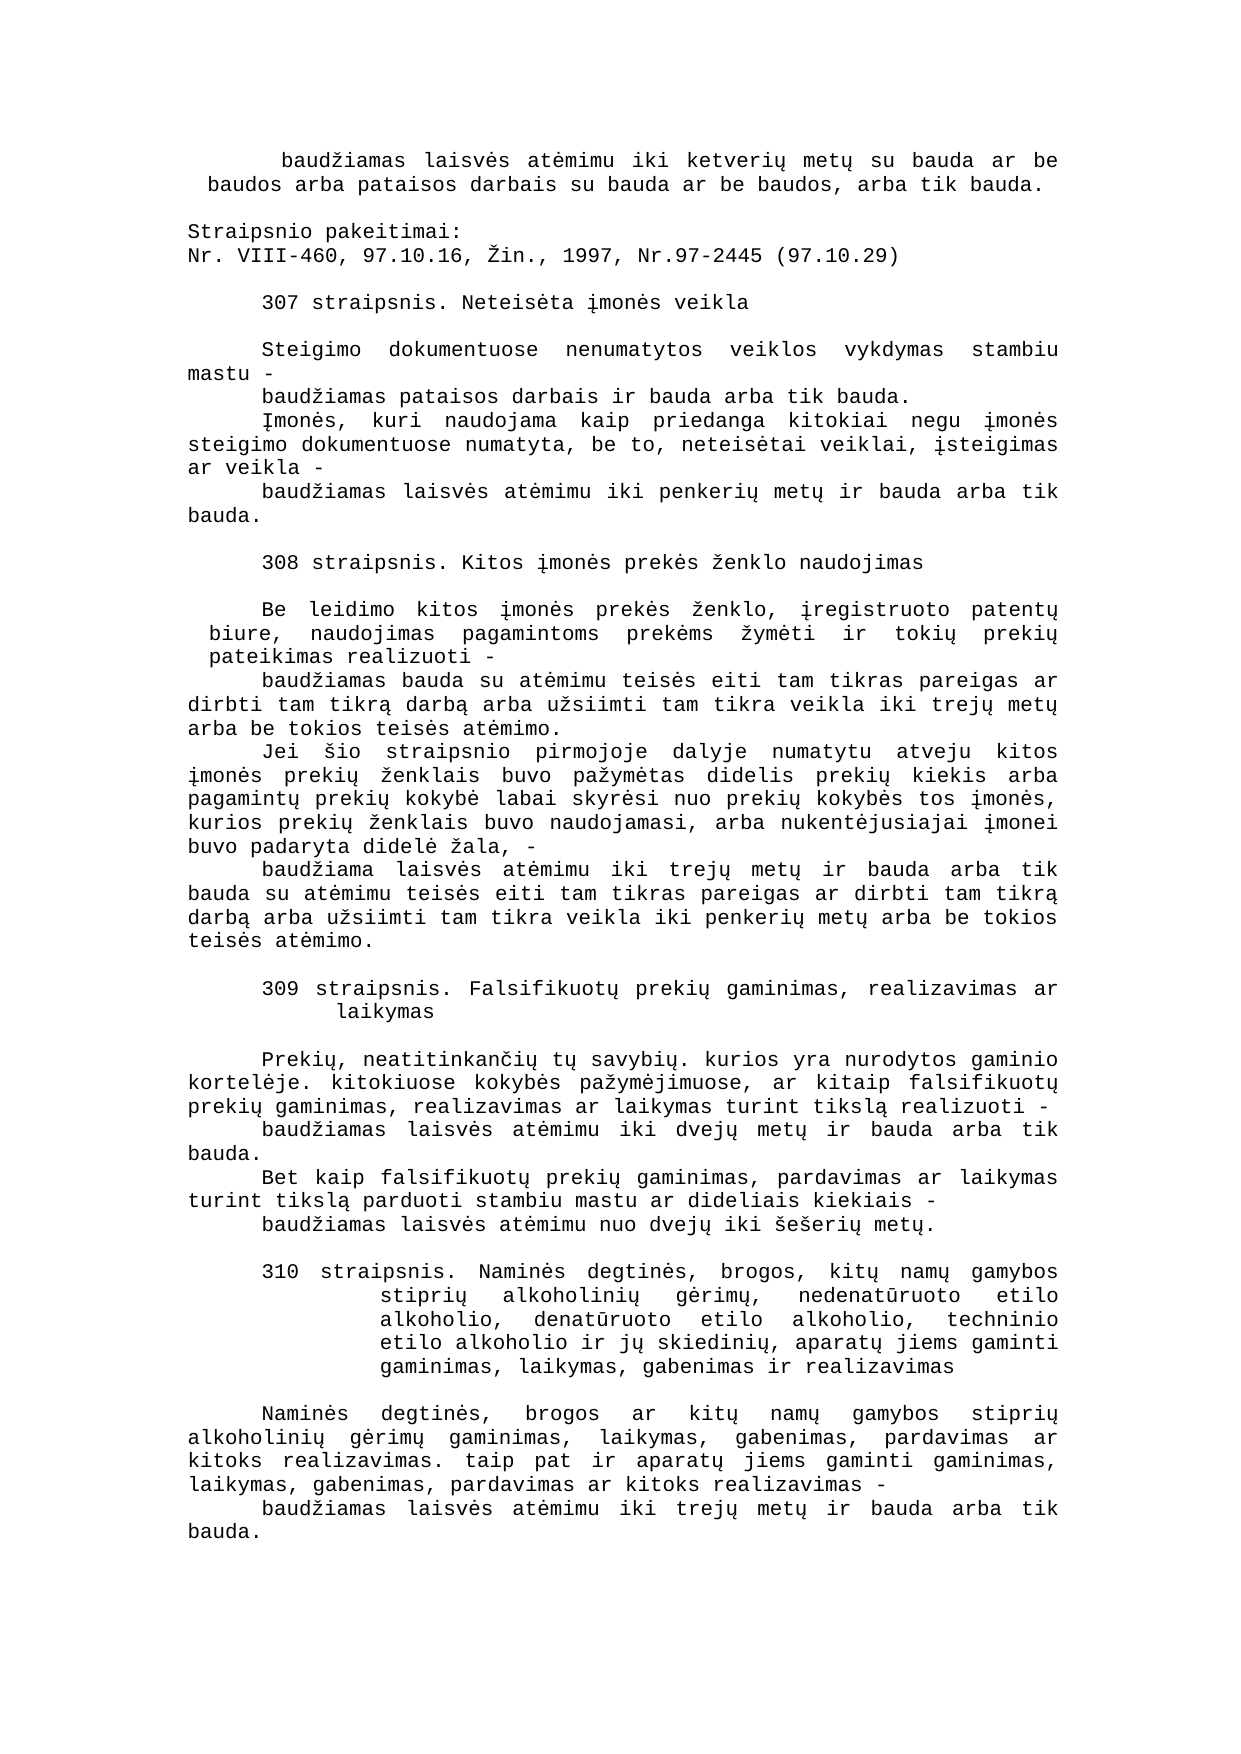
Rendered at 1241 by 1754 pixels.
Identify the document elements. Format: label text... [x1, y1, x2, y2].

text 310 straipsnis. Naminės degtinės, brogos, kitų namų gamybos stiprių alkoholinių gėrimų, nedenatūruoto etilo alkoholio, denatūruoto etilo alkoholio, techninio etilo alkoholio ir jų skiedinių, aparatų jiems gaminti gaminimas, laikymas, gabenimas ir realizavimas [261, 1261, 1059, 1379]
text baudžiamas bauda su atėmimu teisės eiti tam tikras pareigas ar dirbti tam tikrą darbą arba užsiimti tam tikra veikla iki trejų metų arba be tokios teisės atėmimo. [187, 670, 1059, 741]
text baudžiamas pataisos darbais ir bauda arba tik bauda. [187, 386, 1059, 410]
text Steigimo dokumentuose nenumatytos veiklos vykdymas stambiu mastu - [187, 339, 1059, 386]
text 307 straipsnis. Neteisėta įmonės veikla [207, 292, 1059, 316]
text Straipsnio pakeitimai: [187, 221, 1059, 244]
text baudžiamas laisvės atėmimu iki ketverių metų su bauda ar be baudos arba pataisos darbais su bauda ar be baudos, arba tik bauda. [207, 150, 1059, 197]
text baudžiamas laisvės atėmimu nuo dvejų iki šešerių metų. [187, 1214, 1059, 1238]
text Jei šio straipsnio pirmojoje dalyje numatytu atveju kitos įmonės prekių ženklais buvo pažymėtas didelis prekių kiekis arba pagamintų prekių kokybė labai skyrėsi nuo prekių kokybės tos įmonės, kurios prekių ženklais buvo naudojamasi, arba nukentėjusiajai įmonei buvo padaryta didelė žala, - [187, 741, 1059, 859]
text baudžiamas laisvės atėmimu iki penkerių metų ir bauda arba tik bauda. [187, 481, 1059, 528]
text 309 straipsnis. Falsifikuotų prekių gaminimas, realizavimas ar laikymas [261, 978, 1059, 1025]
text 308 straipsnis. Kitos įmonės prekės ženklo naudojimas [208, 552, 1059, 576]
text baudžiama laisvės atėmimu iki trejų metų ir bauda arba tik bauda su atėmimu teisės eiti tam tikras pareigas ar dirbti tam tikrą darbą arba užsiimti tam tikra veikla iki penkerių metų arba be tokios teisės atėmimo. [187, 859, 1059, 954]
text Nr. VIII-460, 97.10.16, Žin., 1997, Nr.97-2445 (97.10.29) [187, 244, 1059, 268]
text Be leidimo kitos įmonės prekės ženklo, įregistruoto patentų biure, naudojimas pagamintoms prekėms žymėti ir tokių prekių pateikimas realizuoti - [208, 599, 1059, 670]
text Naminės degtinės, brogos ar kitų namų gamybos stiprių alkoholinių gėrimų gaminimas, laikymas, gabenimas, pardavimas ar kitoks realizavimas. taip pat ir aparatų jiems gaminti gaminimas, laikymas, gabenimas, pardavimas ar kitoks realizavimas - [187, 1403, 1059, 1498]
text baudžiamas laisvės atėmimu iki trejų metų ir bauda arba tik bauda. [187, 1498, 1059, 1545]
text Prekių, neatitinkančių tų savybių. kurios yra nurodytos gaminio kortelėje. kitokiuose kokybės pažymėjimuose, ar kitaip falsifikuotų prekių gaminimas, realizavimas ar laikymas turint tikslą realizuoti - [187, 1048, 1059, 1119]
text baudžiamas laisvės atėmimu iki dvejų metų ir bauda arba tik bauda. [187, 1119, 1059, 1167]
text Bet kaip falsifikuotų prekių gaminimas, pardavimas ar laikymas turint tikslą parduoti stambiu mastu ar dideliais kiekiais - [187, 1167, 1059, 1214]
text Įmonės, kuri naudojama kaip priedanga kitokiai negu įmonės steigimo dokumentuose numatyta, be to, neteisėtai veiklai, įsteigimas ar veikla - [187, 410, 1059, 481]
